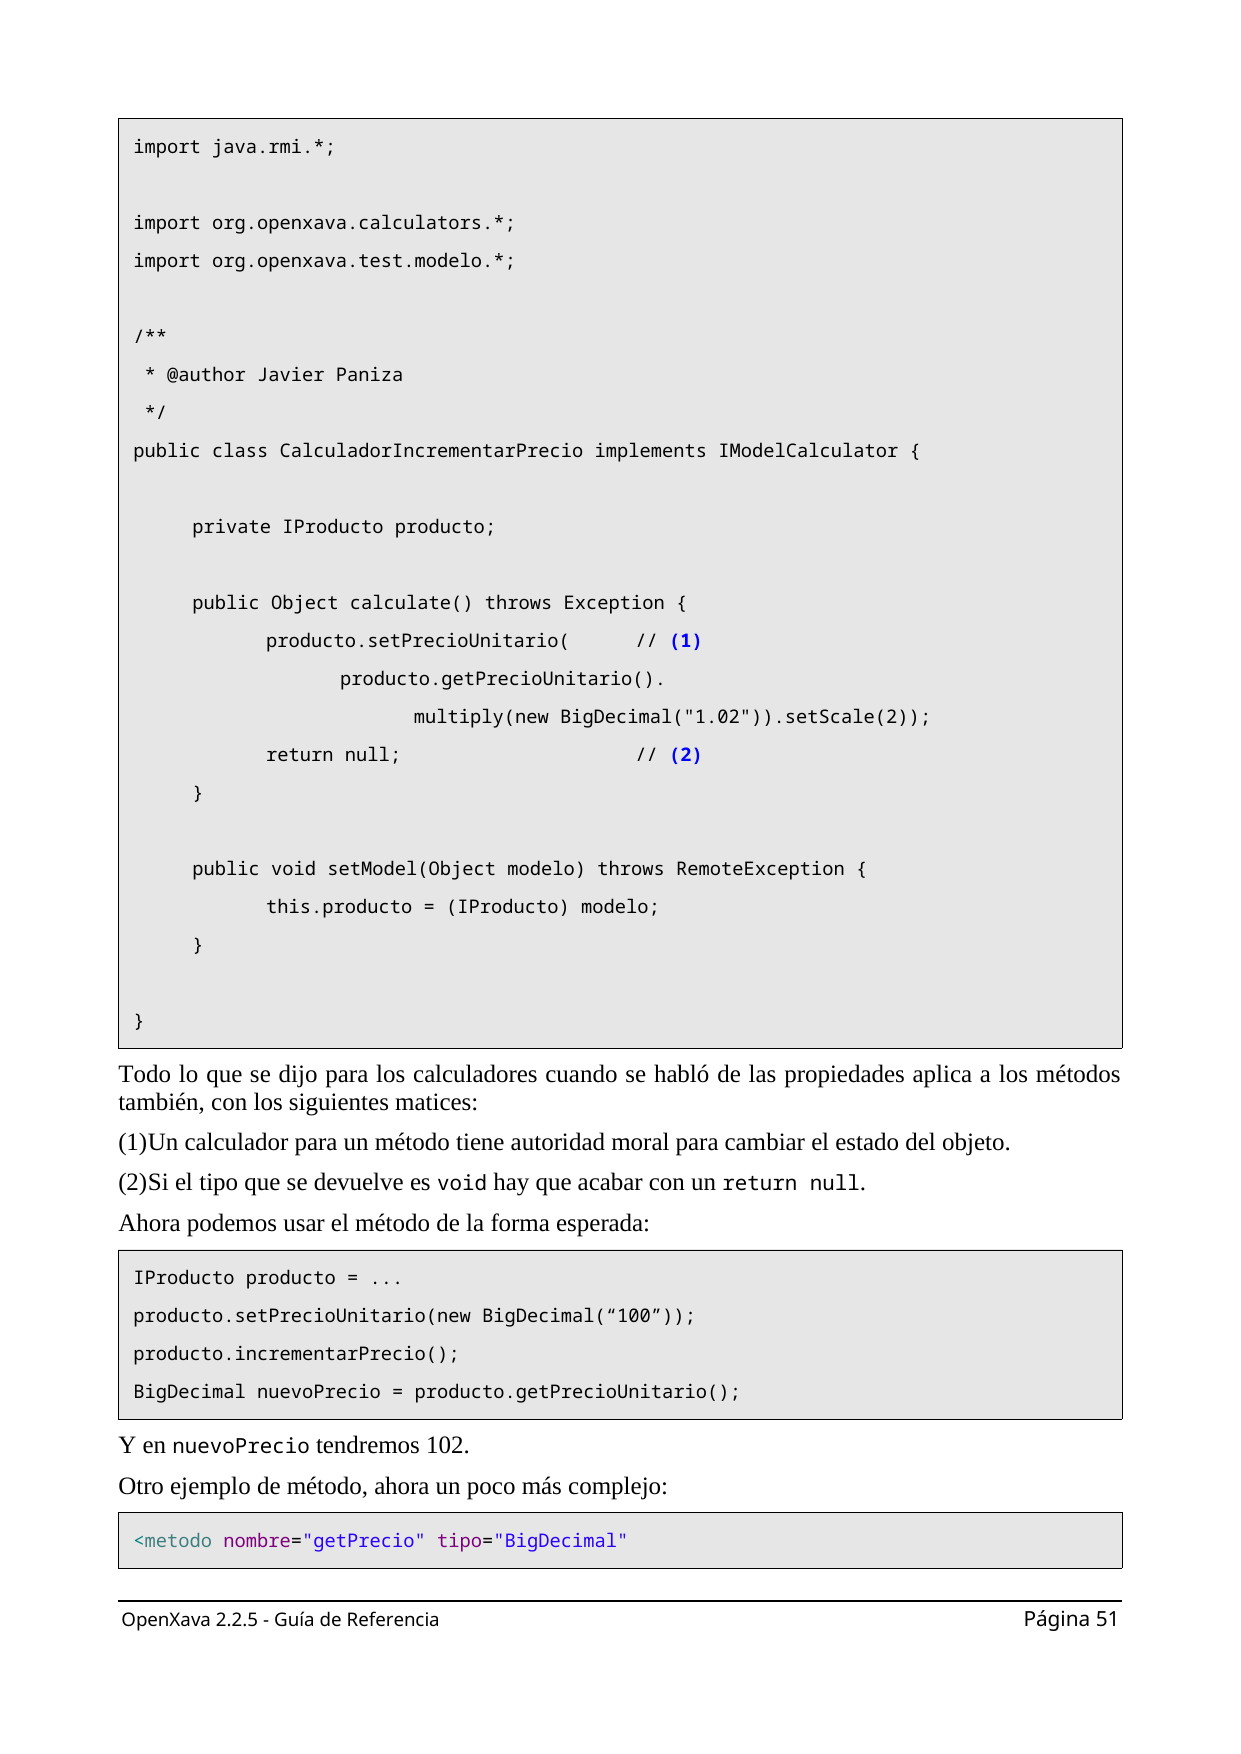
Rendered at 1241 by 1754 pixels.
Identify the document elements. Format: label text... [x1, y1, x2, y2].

text public class CalculadorIncrementarPrecio implements IModelCalculator { [119, 422, 1122, 460]
text BigDecimal nuevoPrecio = producto.getPrecioUnitario(); [119, 1363, 1122, 1419]
text producto.getPrecioUnitario(). [119, 650, 1122, 688]
text public Object calculate() throws Exception { [119, 574, 1122, 612]
text * @author Javier Paniza [119, 346, 1122, 384]
text import org.openxava.calculators.*; [119, 194, 1122, 232]
text private IProducto producto; [119, 498, 1122, 536]
text } [119, 764, 1122, 802]
text */ [119, 384, 1122, 422]
text IProducto producto = ... [119, 1251, 1122, 1287]
text this.producto = (IProducto) modelo; [119, 878, 1122, 917]
text Todo lo que se dijo para los calculadores cuando se habló de las propiedades aplica a los métodos también, con los siguientes matices: [118, 1060, 1122, 1116]
text /** [119, 308, 1122, 346]
text <metodo nombre="getPrecio" tipo="BigDecimal" [119, 1513, 1122, 1568]
text return null; // (2) [119, 726, 1122, 764]
text producto.setPrecioUnitario( // (1) [119, 612, 1122, 650]
text Ahora podemos usar el método de la forma esperada: [118, 1209, 1122, 1237]
text import java.rmi.*; [119, 119, 1122, 156]
text Otro ejemplo de método, ahora un poco más complejo: [118, 1472, 1122, 1500]
text } [119, 917, 1122, 954]
text Y en nuevoPrecio tendremos 102. [118, 1431, 1122, 1459]
text } [119, 993, 1122, 1048]
text multiply(new BigDecimal("1.02")).setScale(2)); [119, 688, 1122, 726]
text producto.incrementarPrecio(); [119, 1326, 1122, 1363]
text public void setModel(Object modelo) throws RemoteException { [119, 841, 1122, 878]
list Si el tipo que se devuelve es void hay que acabar con un return null. [118, 1168, 1122, 1197]
text producto.setPrecioUnitario(new BigDecimal(“100”)); [119, 1287, 1122, 1326]
text import org.openxava.test.modelo.*; [119, 232, 1122, 270]
list Un calculador para un método tiene autoridad moral para cambiar el estado del objeto. [118, 1128, 1122, 1156]
